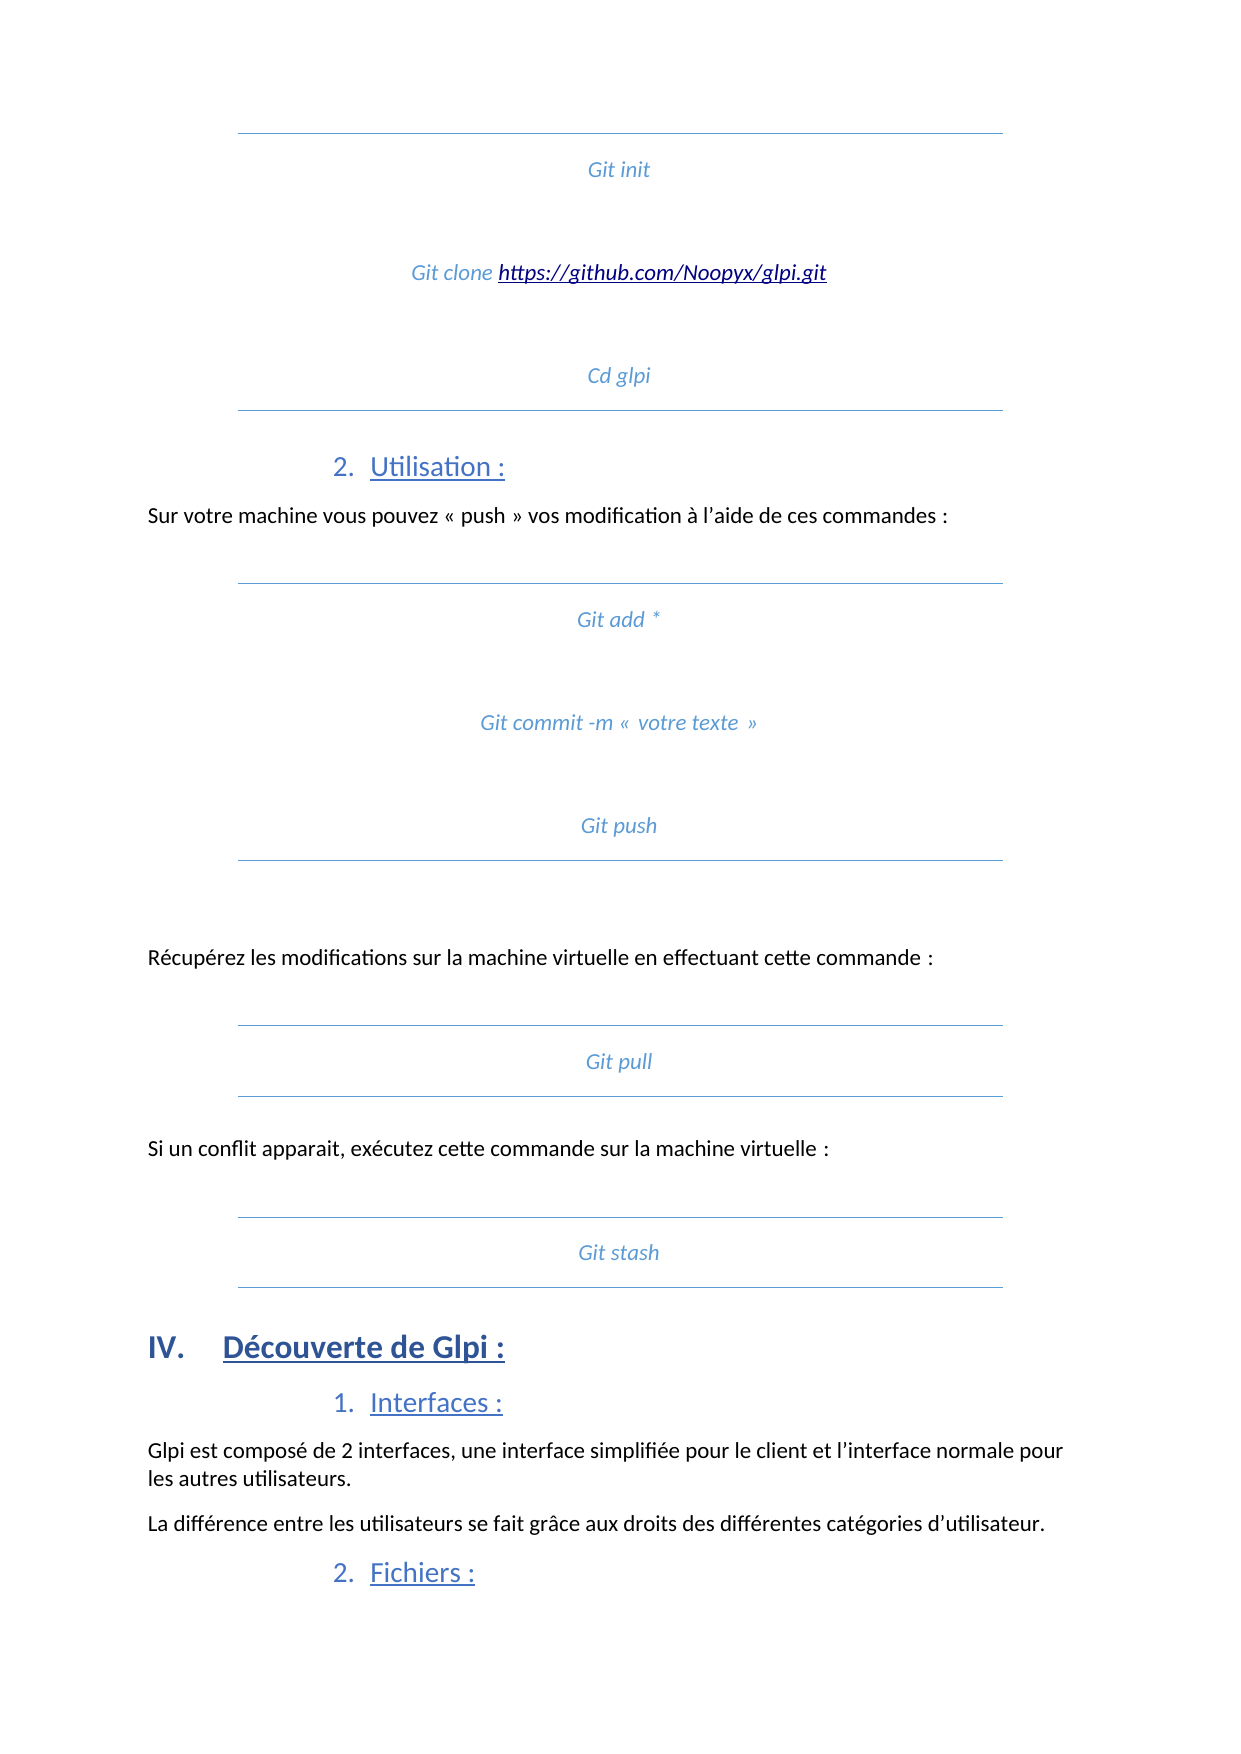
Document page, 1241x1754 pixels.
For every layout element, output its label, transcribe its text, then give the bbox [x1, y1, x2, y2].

text Si un conflit apparait, exécutez cette commande sur la machine virtuelle : [148, 1134, 1093, 1162]
text Git add * [238, 584, 1003, 633]
text Git push [238, 789, 1003, 860]
text Git commit -m « votre texte » [238, 686, 1003, 736]
text Cd glpi [238, 339, 1003, 410]
text Récupérez les modifications sur la machine virtuelle en effectuant cette commande : [148, 943, 1093, 971]
text Git clone https://github.com/Noopyx/glpi.git [238, 236, 1003, 286]
text Git init [238, 134, 1003, 183]
text Sur votre machine vous pouvez « push » vos modification à l’aide de ces commandes : [148, 501, 1093, 529]
subtitle Interfaces : [333, 1384, 1093, 1419]
text Glpi est composé de 2 interfaces, une interface simplifiée pour le client et l’interface normale pour les autres utilisateurs. [148, 1436, 1093, 1492]
subtitle Fichiers : [333, 1554, 1093, 1589]
subtitle Découverte de Glpi : [185, 1326, 1093, 1367]
text La différence entre les utilisateurs se fait grâce aux droits des différentes catégories d’utilisateur. [148, 1509, 1093, 1537]
subtitle Utilisation : [333, 448, 1093, 484]
text Git stash [238, 1218, 1003, 1287]
text Git pull [238, 1026, 1003, 1096]
